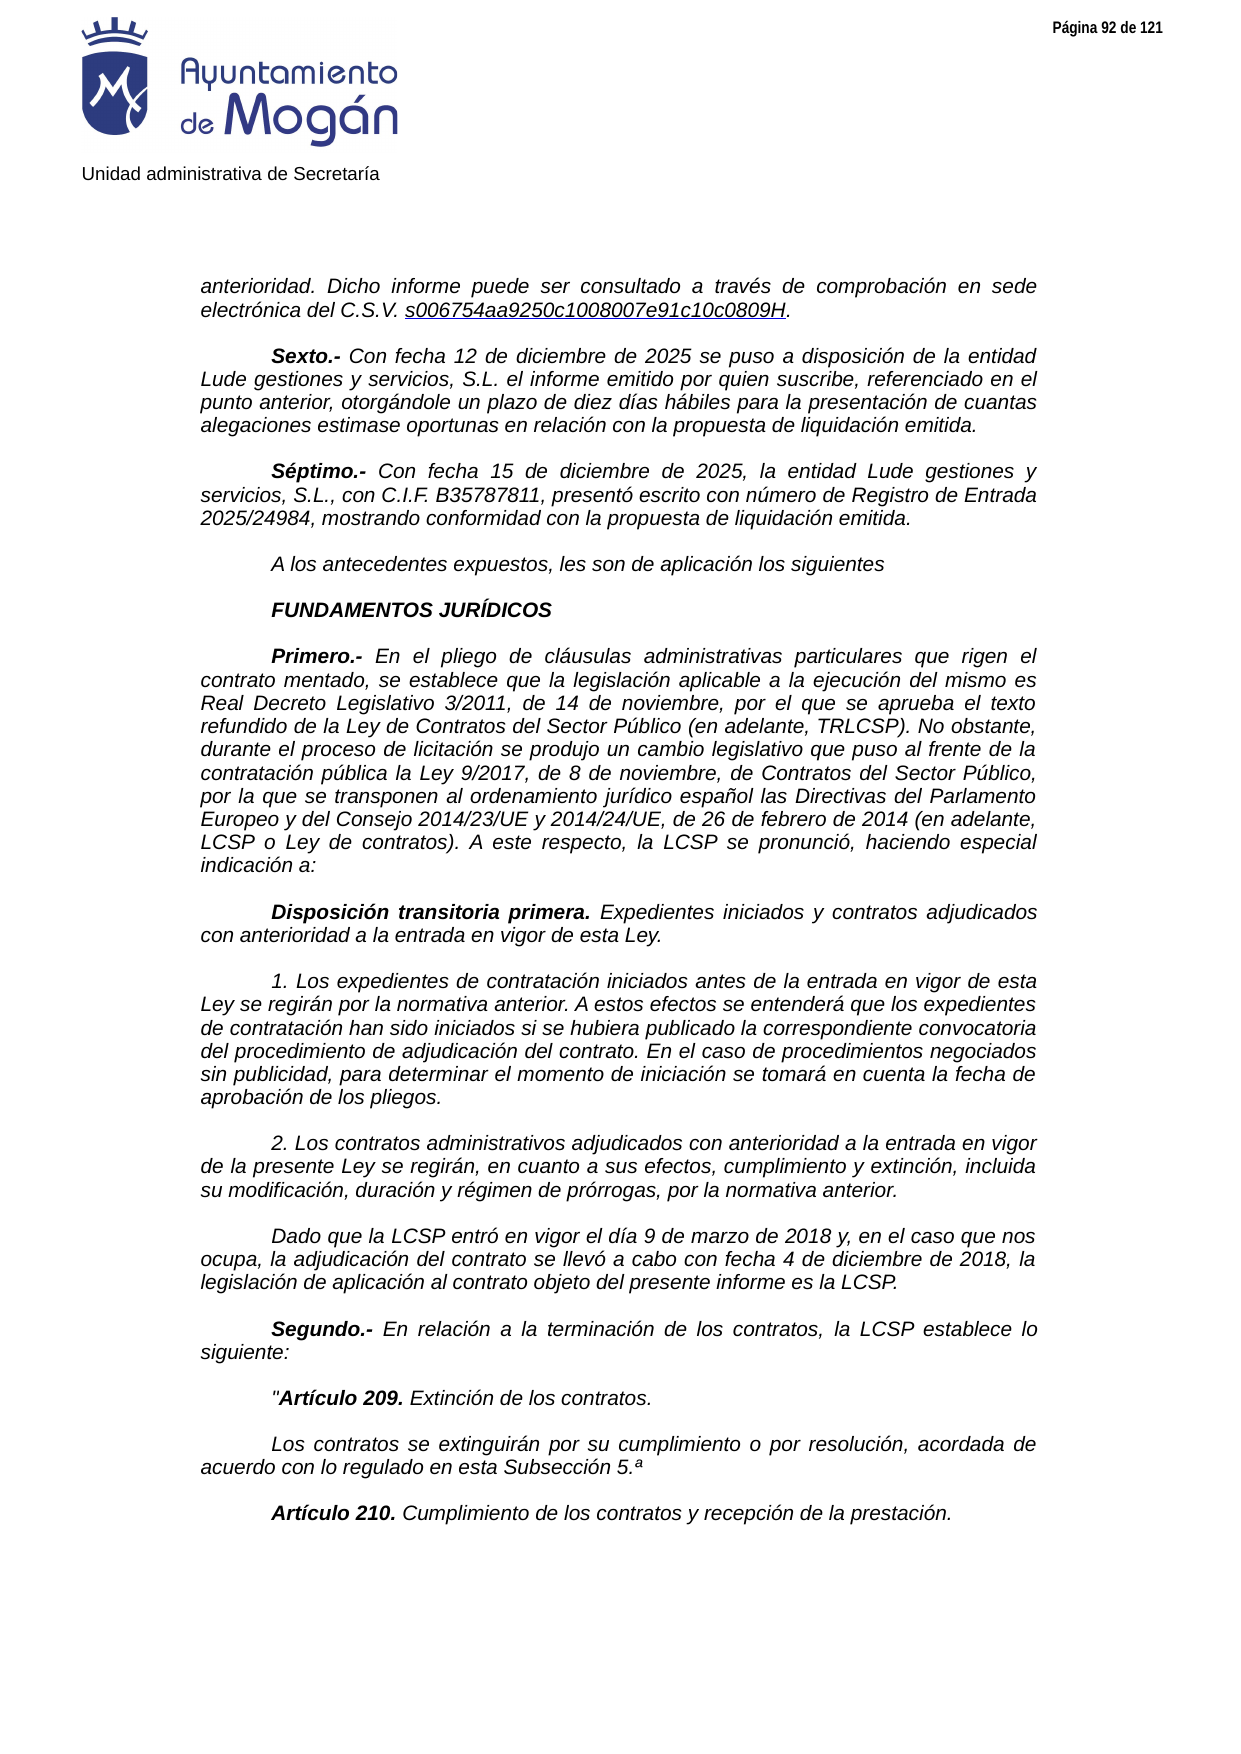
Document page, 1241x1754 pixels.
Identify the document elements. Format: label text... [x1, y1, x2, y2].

text Artículo 210. Cumplimiento de los contratos y recepción de la prestación. [200, 1502, 1040, 1525]
text Disposición transitoria primera. Expedientes iniciados y contratos adjudicados con anterioridad a la entrada en vigor de esta Ley. [200, 900, 1040, 947]
text anterioridad. Dicho informe puede ser consultado a través de comprobación en sede electrónica del C.S.V. s006754aa9250c1008007e91c10c0809H. [200, 275, 1040, 321]
text Séptimo.- Con fecha 15 de diciembre de 2025, la entidad Lude gestiones y servicios, S.L., con C.I.F. B35787811, presentó escrito con número de Registro de Entrada 2025/24984, mostrando conformidad con la propuesta de liquidación emitida. [200, 460, 1040, 530]
text Primero.- En el pliego de cláusulas administrativas particulares que rigen el contrato mentado, se establece que la legislación aplicable a la ejecución del mismo es Real Decreto Legislativo 3/2011, de 14 de noviembre, por el que se aprueba el texto refundido de la Ley de Contratos del Sector Público (en adelante, TRLCSP). No obstante, durante el proceso de licitación se produjo un cambio legislativo que puso al frente de la contratación pública la Ley 9/2017, de 8 de noviembre, de Contratos del Sector Público, por la que se transponen al ordenamiento jurídico español las Directivas del Parlamento Europeo y del Consejo 2014/23/UE y 2014/24/UE, de 26 de febrero de 2014 (en adelante, LCSP o Ley de contratos). A este respecto, la LCSP se pronunció, haciendo especial indicación a: [200, 645, 1040, 877]
text Sexto.- Con fecha 12 de diciembre de 2025 se puso a disposición de la entidad Lude gestiones y servicios, S.L. el informe emitido por quien suscribe, referenciado en el punto anterior, otorgándole un plazo de diez días hábiles para la presentación de cuantas alegaciones estimase oportunas en relación con la propuesta de liquidación emitida. [200, 344, 1040, 437]
text Los contratos se extinguirán por su cumplimiento o por resolución, acordada de acuerdo con lo regulado en esta Subsección 5.ª [200, 1433, 1040, 1479]
text FUNDAMENTOS JURÍDICOS [200, 599, 1040, 622]
text 2. Los contratos administrativos adjudicados con anterioridad a la entrada en vigor de la presente Ley se regirán, en cuanto a sus efectos, cumplimiento y extinción, incluida su modificación, duración y régimen de prórrogas, por la normativa anterior. [200, 1132, 1040, 1202]
text Segundo.- En relación a la terminación de los contratos, la LCSP establece lo siguiente: [200, 1317, 1040, 1363]
text "Artículo 209. Extinción de los contratos. [200, 1386, 1040, 1410]
picture [81, 17, 398, 153]
text Dado que la LCSP entró en vigor el día 9 de marzo de 2018 y, en el caso que nos ocupa, la adjudicación del contrato se llevó a cabo con fecha 4 de diciembre de 2018, la legislación de aplicación al contrato objeto del presente informe es la LCSP. [200, 1224, 1040, 1294]
text A los antecedentes expuestos, les son de aplicación los siguientes [200, 553, 1040, 576]
text 1. Los expedientes de contratación iniciados antes de la entrada en vigor de esta Ley se regirán por la normativa anterior. A estos efectos se entenderá que los expedientes de contratación han sido iniciados si se hubiera publicado la correspondiente convocatoria del procedimiento de adjudicación del contrato. En el caso de procedimientos negociados sin publicidad, para determinar el momento de iniciación se tomará en cuenta la fecha de aprobación de los pliegos. [200, 969, 1040, 1109]
